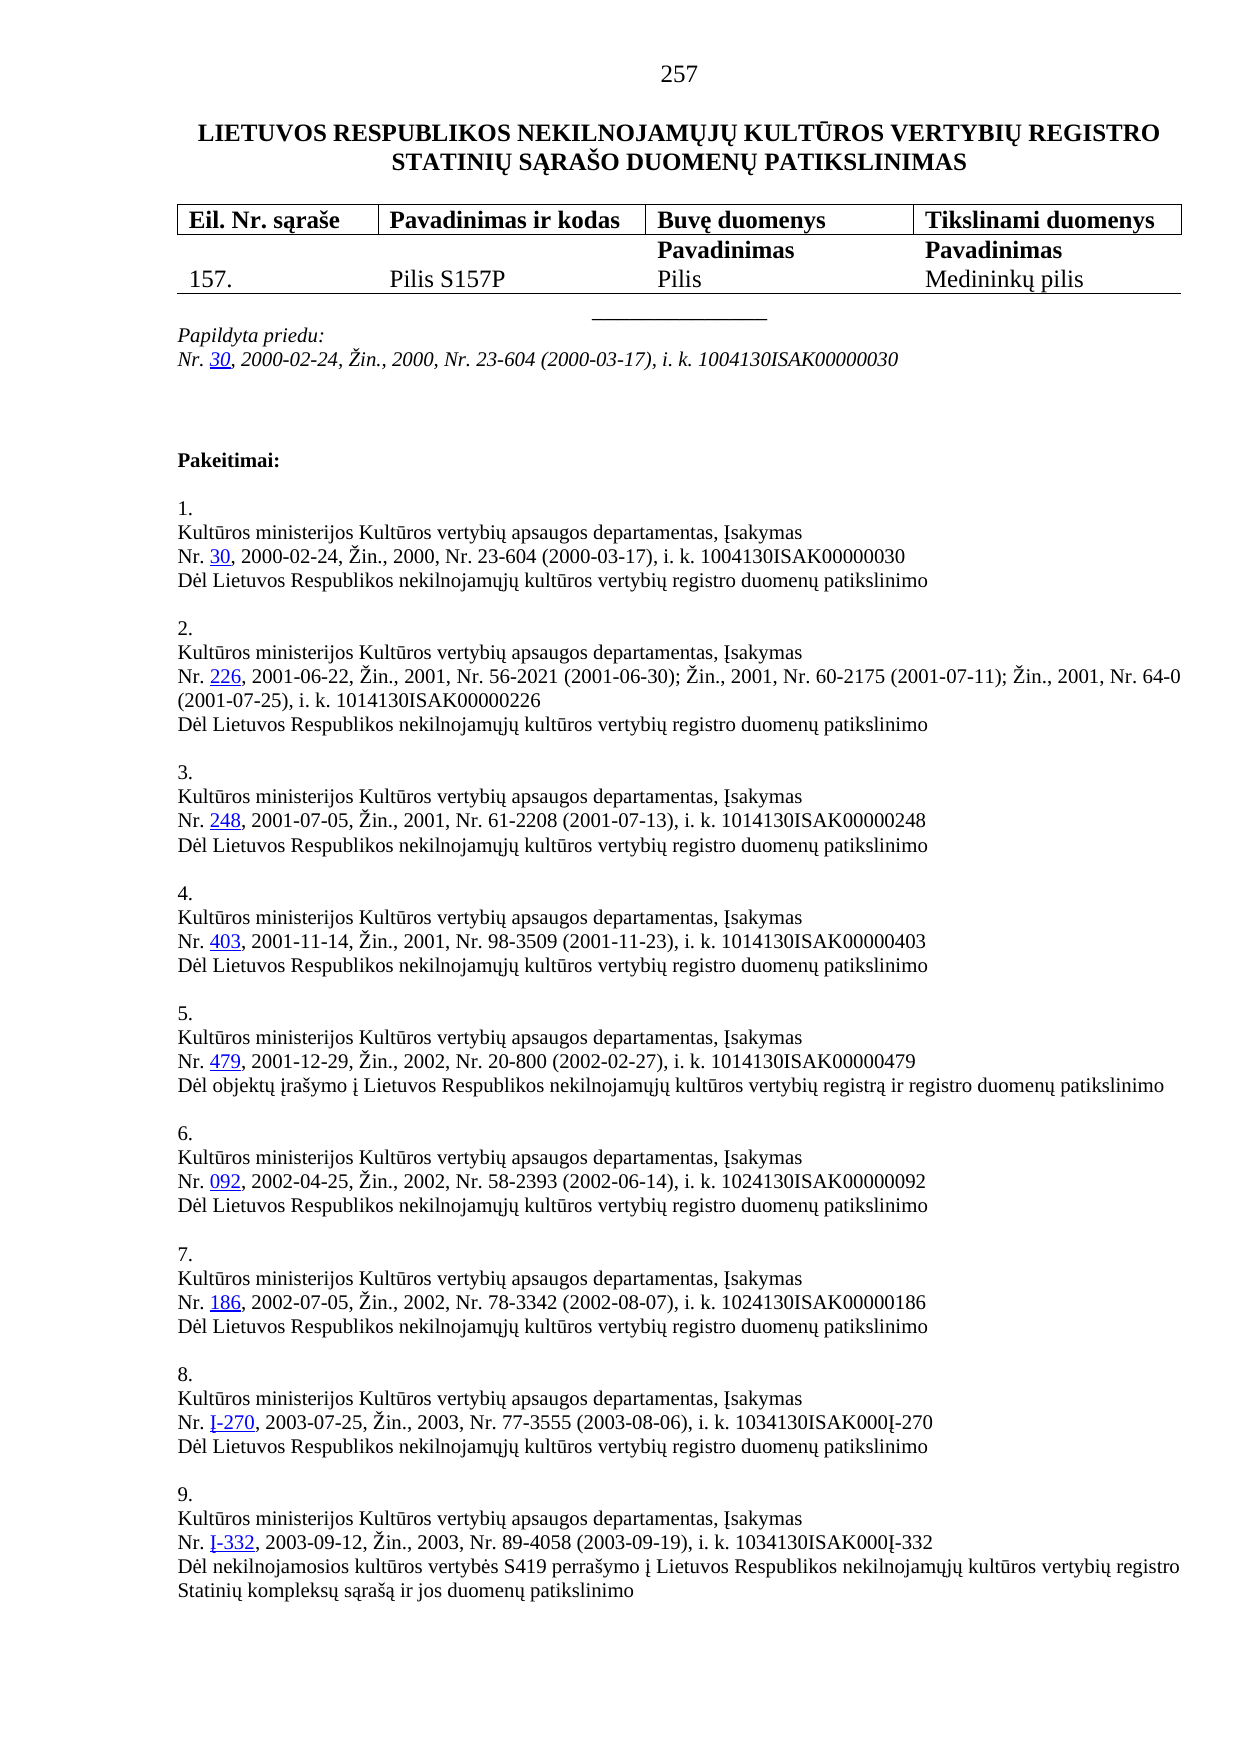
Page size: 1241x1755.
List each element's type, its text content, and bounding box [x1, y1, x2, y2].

table_header Eil. Nr. sąraše [178, 205, 378, 234]
text Dėl objektų įrašymo į Lietuvos Respublikos nekilnojamųjų kultūros vertybių registrą ir registro duomenų patikslinimo [177, 1073, 1181, 1097]
text Kultūros ministerijos Kultūros vertybių apsaugos departamentas, Įsakymas [177, 905, 1181, 929]
text Kultūros ministerijos Kultūros vertybių apsaugos departamentas, Įsakymas [177, 1386, 1181, 1410]
text 5. [177, 1001, 1181, 1025]
text Nr. 226, 2001-06-22, Žin., 2001, Nr. 56-2021 (2001-06-30); Žin., 2001, Nr. 60-2175 (2001-07-11); Žin., 2001, Nr. 64-0 (2001-07-25), i. k. 1014130ISAK00000226 [177, 664, 1181, 712]
text Nr. Į-332, 2003-09-12, Žin., 2003, Nr. 89-4058 (2003-09-19), i. k. 1034130ISAK000Į-332 [177, 1530, 1181, 1554]
text Dėl Lietuvos Respublikos nekilnojamųjų kultūros vertybių registro duomenų patikslinimo [177, 953, 1181, 977]
text Nr. 248, 2001-07-05, Žin., 2001, Nr. 61-2208 (2001-07-13), i. k. 1014130ISAK00000248 [177, 808, 1181, 832]
table_cell Pavadinimas [914, 235, 1181, 264]
table_header Pavadinimas ir kodas [379, 205, 645, 234]
text Kultūros ministerijos Kultūros vertybių apsaugos departamentas, Įsakymas [177, 1145, 1181, 1169]
table_cell Medininkų pilis [914, 264, 1181, 293]
text 6. [177, 1121, 1181, 1145]
text Kultūros ministerijos Kultūros vertybių apsaugos departamentas, Įsakymas [177, 1025, 1181, 1049]
text 7. [177, 1242, 1181, 1266]
text 2. [177, 616, 1181, 640]
text 9. [177, 1482, 1181, 1506]
text 1. [177, 496, 1181, 520]
text Kultūros ministerijos Kultūros vertybių apsaugos departamentas, Įsakymas [177, 640, 1181, 664]
text Kultūros ministerijos Kultūros vertybių apsaugos departamentas, Įsakymas [177, 784, 1181, 808]
text Dėl Lietuvos Respublikos nekilnojamųjų kultūros vertybių registro duomenų patikslinimo [177, 568, 1181, 592]
text LIETUVOS RESPUBLIKOS NEKILNOJAMŲJŲ KULTŪROS VERTYBIŲ REGISTRO [177, 118, 1181, 147]
table_cell [177, 235, 378, 264]
table_header Buvę duomenys [646, 205, 913, 234]
text Nr. 479, 2001-12-29, Žin., 2002, Nr. 20-800 (2002-02-27), i. k. 1014130ISAK00000479 [177, 1049, 1181, 1073]
text ______________ [177, 294, 1181, 322]
text Dėl Lietuvos Respublikos nekilnojamųjų kultūros vertybių registro duomenų patikslinimo [177, 1434, 1181, 1458]
text Dėl nekilnojamosios kultūros vertybės S419 perrašymo į Lietuvos Respublikos nekilnojamųjų kultūros vertybių registro Statinių kompleksų sąrašą ir jos duomenų patikslinimo [177, 1554, 1181, 1602]
text Nr. 403, 2001-11-14, Žin., 2001, Nr. 98-3509 (2001-11-23), i. k. 1014130ISAK00000403 [177, 929, 1181, 953]
table_cell 157. [177, 264, 378, 293]
text Nr. 186, 2002-07-05, Žin., 2002, Nr. 78-3342 (2002-08-07), i. k. 1024130ISAK00000186 [177, 1290, 1181, 1314]
text STATINIŲ SĄRAŠO DUOMENŲ PATIKSLINIMAS [177, 147, 1181, 176]
text Kultūros ministerijos Kultūros vertybių apsaugos departamentas, Įsakymas [177, 1506, 1181, 1530]
text Dėl Lietuvos Respublikos nekilnojamųjų kultūros vertybių registro duomenų patikslinimo [177, 712, 1181, 736]
table_cell Pavadinimas [646, 235, 913, 264]
text Dėl Lietuvos Respublikos nekilnojamųjų kultūros vertybių registro duomenų patikslinimo [177, 1314, 1181, 1338]
text 3. [177, 760, 1181, 784]
text Dėl Lietuvos Respublikos nekilnojamųjų kultūros vertybių registro duomenų patikslinimo [177, 1193, 1181, 1217]
text Kultūros ministerijos Kultūros vertybių apsaugos departamentas, Įsakymas [177, 1266, 1181, 1290]
text Nr. 30, 2000-02-24, Žin., 2000, Nr. 23-604 (2000-03-17), i. k. 1004130ISAK00000030 [177, 347, 1181, 371]
text Kultūros ministerijos Kultūros vertybių apsaugos departamentas, Įsakymas [177, 520, 1181, 544]
text 8. [177, 1362, 1181, 1386]
text Nr. 30, 2000-02-24, Žin., 2000, Nr. 23-604 (2000-03-17), i. k. 1004130ISAK00000030 [177, 544, 1181, 568]
table_cell Pilis S157P [378, 264, 646, 293]
table_header Tikslinami duomenys [914, 205, 1181, 234]
text 4. [177, 881, 1181, 905]
text Nr. 092, 2002-04-25, Žin., 2002, Nr. 58-2393 (2002-06-14), i. k. 1024130ISAK00000092 [177, 1169, 1181, 1193]
table_cell [378, 235, 646, 264]
text Nr. Į-270, 2003-07-25, Žin., 2003, Nr. 77-3555 (2003-08-06), i. k. 1034130ISAK000Į-270 [177, 1410, 1181, 1434]
table_cell Pilis [646, 264, 913, 293]
text Dėl Lietuvos Respublikos nekilnojamųjų kultūros vertybių registro duomenų patikslinimo [177, 832, 1181, 857]
text Papildyta priedu: [177, 322, 1181, 347]
text Pakeitimai: [177, 447, 1181, 472]
